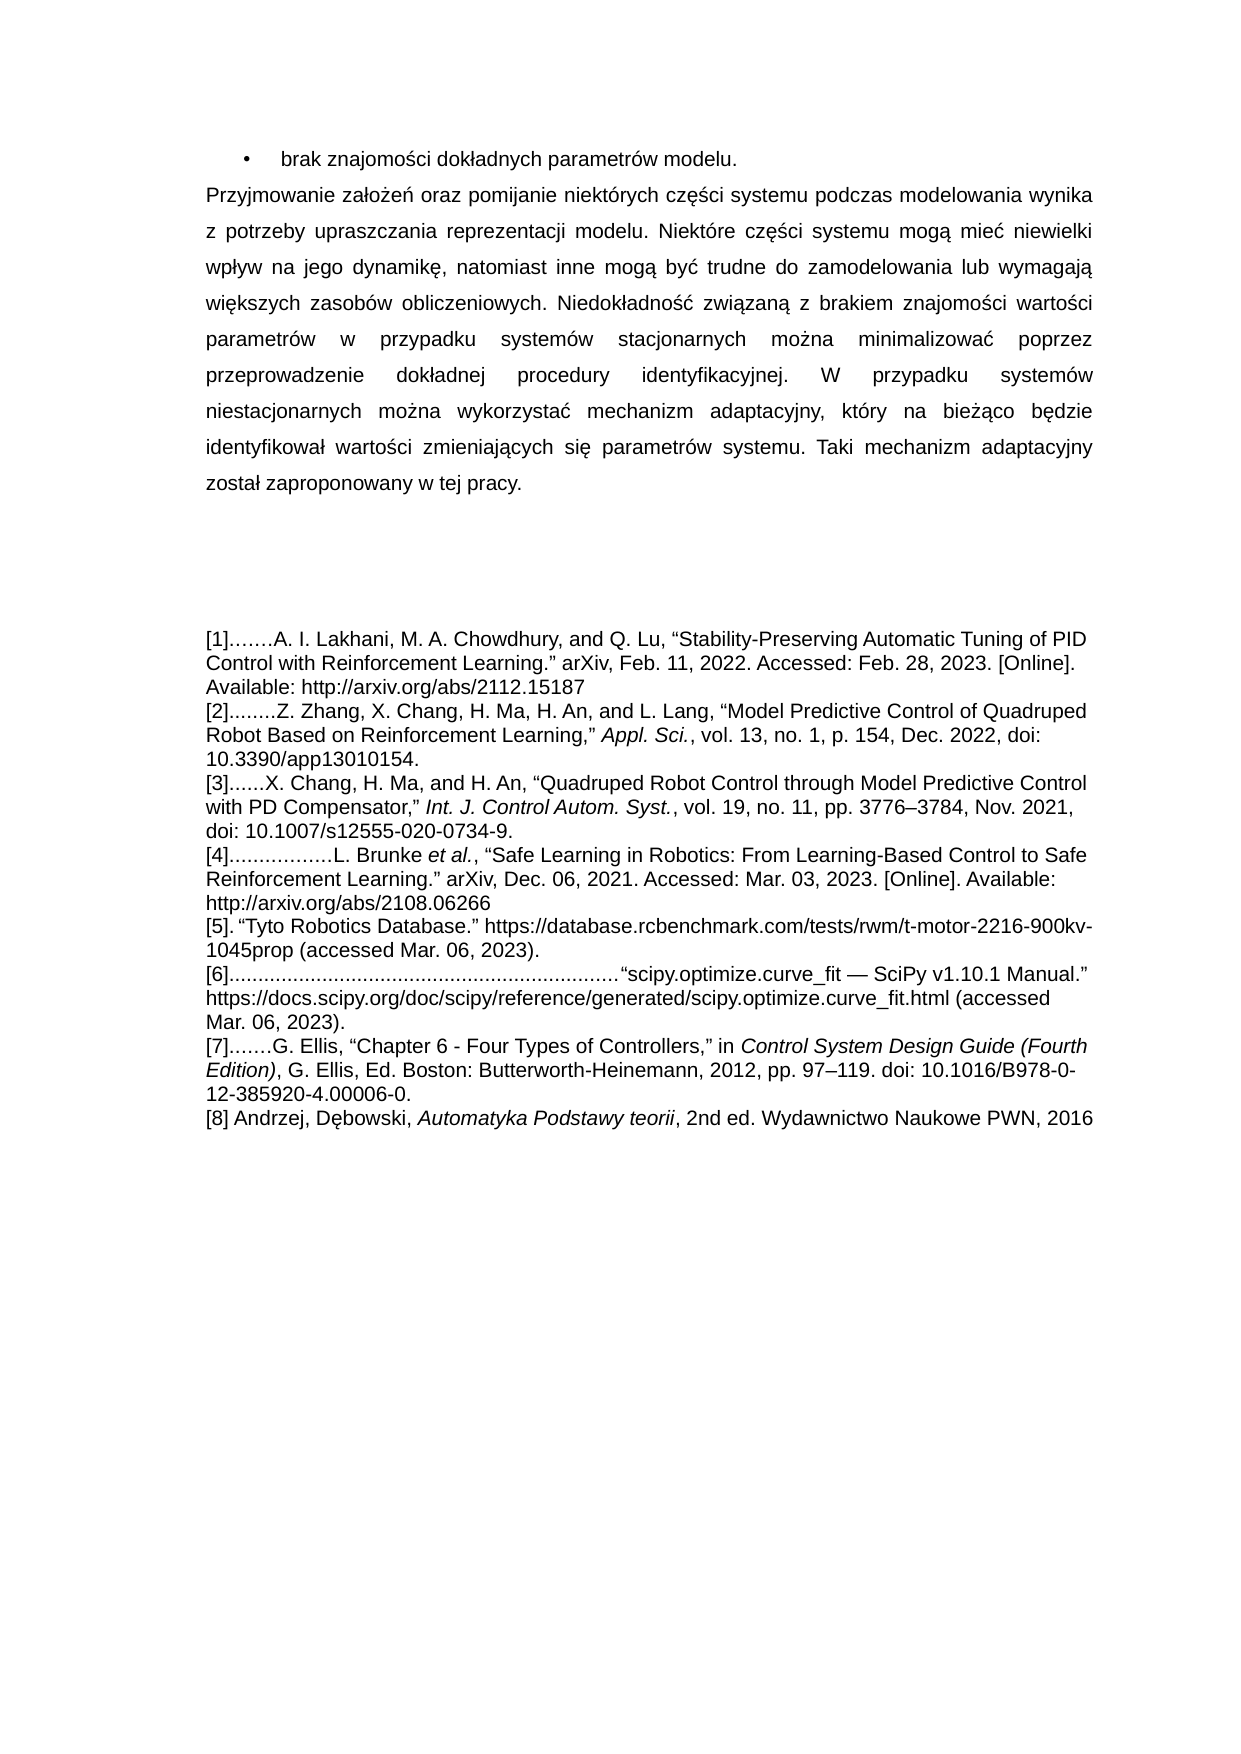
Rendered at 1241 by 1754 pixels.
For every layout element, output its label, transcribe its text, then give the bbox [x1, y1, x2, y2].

text [2] Z. Zhang, X. Chang, H. Ma, H. An, and L. Lang, “Model Predictive Control of Quadruped Robot Based on Reinforcement Learning,” Appl. Sci., vol. 13, no. 1, p. 154, Dec. 2022, doi: 10.3390/app13010154. [206, 699, 1093, 771]
list Przyjmowanie założeń oraz pomijanie niektórych części systemu podczas modelowania wynika z potrzeby upraszczania reprezentacji modelu. Niektóre części systemu mogą mieć niewielki wpływ na jego dynamikę, natomiast inne mogą być trudne do zamodelowania lub wymagają większych zasobów obliczeniowych. Niedokładność związaną z brakiem znajomości wartości parametrów w przypadku systemów stacjonarnych można minimalizować poprzez przeprowadzenie dokładnej procedury identyfikacyjnej. W przypadku systemów niestacjonarnych można wykorzystać mechanizm adaptacyjny, który na bieżąco będzie identyfikował wartości zmieniających się parametrów systemu. Taki mechanizm adaptacyjny został zaproponowany w tej pracy. [206, 183, 1093, 494]
text [4] L. Brunke et al., “Safe Learning in Robotics: From Learning-Based Control to Safe Reinforcement Learning.” arXiv, Dec. 06, 2021. Accessed: Mar. 03, 2023. [Online]. Available: http://arxiv.org/abs/2108.06266 [206, 842, 1093, 914]
text [6] “scipy.optimize.curve_fit — SciPy v1.10.1 Manual.” https://docs.scipy.org/doc/scipy/reference/generated/scipy.optimize.curve_fit.html (accessed Mar. 06, 2023). [206, 962, 1093, 1034]
text [5] “Tyto Robotics Database.” https://database.rcbenchmark.com/tests/rwm/t-motor-2216-900kv-1045prop (accessed Mar. 06, 2023). [206, 914, 1093, 962]
text [3] X. Chang, H. Ma, and H. An, “Quadruped Robot Control through Model Predictive Control with PD Compensator,” Int. J. Control Autom. Syst., vol. 19, no. 11, pp. 3776–3784, Nov. 2021, doi: 10.1007/s12555-020-0734-9. [206, 771, 1093, 842]
text [8] Andrzej, Dębowski, Automatyka Podstawy teorii, 2nd ed. Wydawnictwo Naukowe PWN, 2016 [206, 1106, 1093, 1130]
text [7] G. Ellis, “Chapter 6 - Four Types of Controllers,” in Control System Design Guide (Fourth Edition), G. Ellis, Ed. Boston: Butterworth-Heinemann, 2012, pp. 97–119. doi: 10.1016/B978-0-12-385920-4.00006-0. [206, 1034, 1093, 1106]
list brak znajomości dokładnych parametrów modelu. [243, 147, 1093, 171]
text [1] A. I. Lakhani, M. A. Chowdhury, and Q. Lu, “Stability-Preserving Automatic Tuning of PID Control with Reinforcement Learning.” arXiv, Feb. 11, 2022. Accessed: Feb. 28, 2023. [Online]. Available: http://arxiv.org/abs/2112.15187 [206, 627, 1093, 699]
